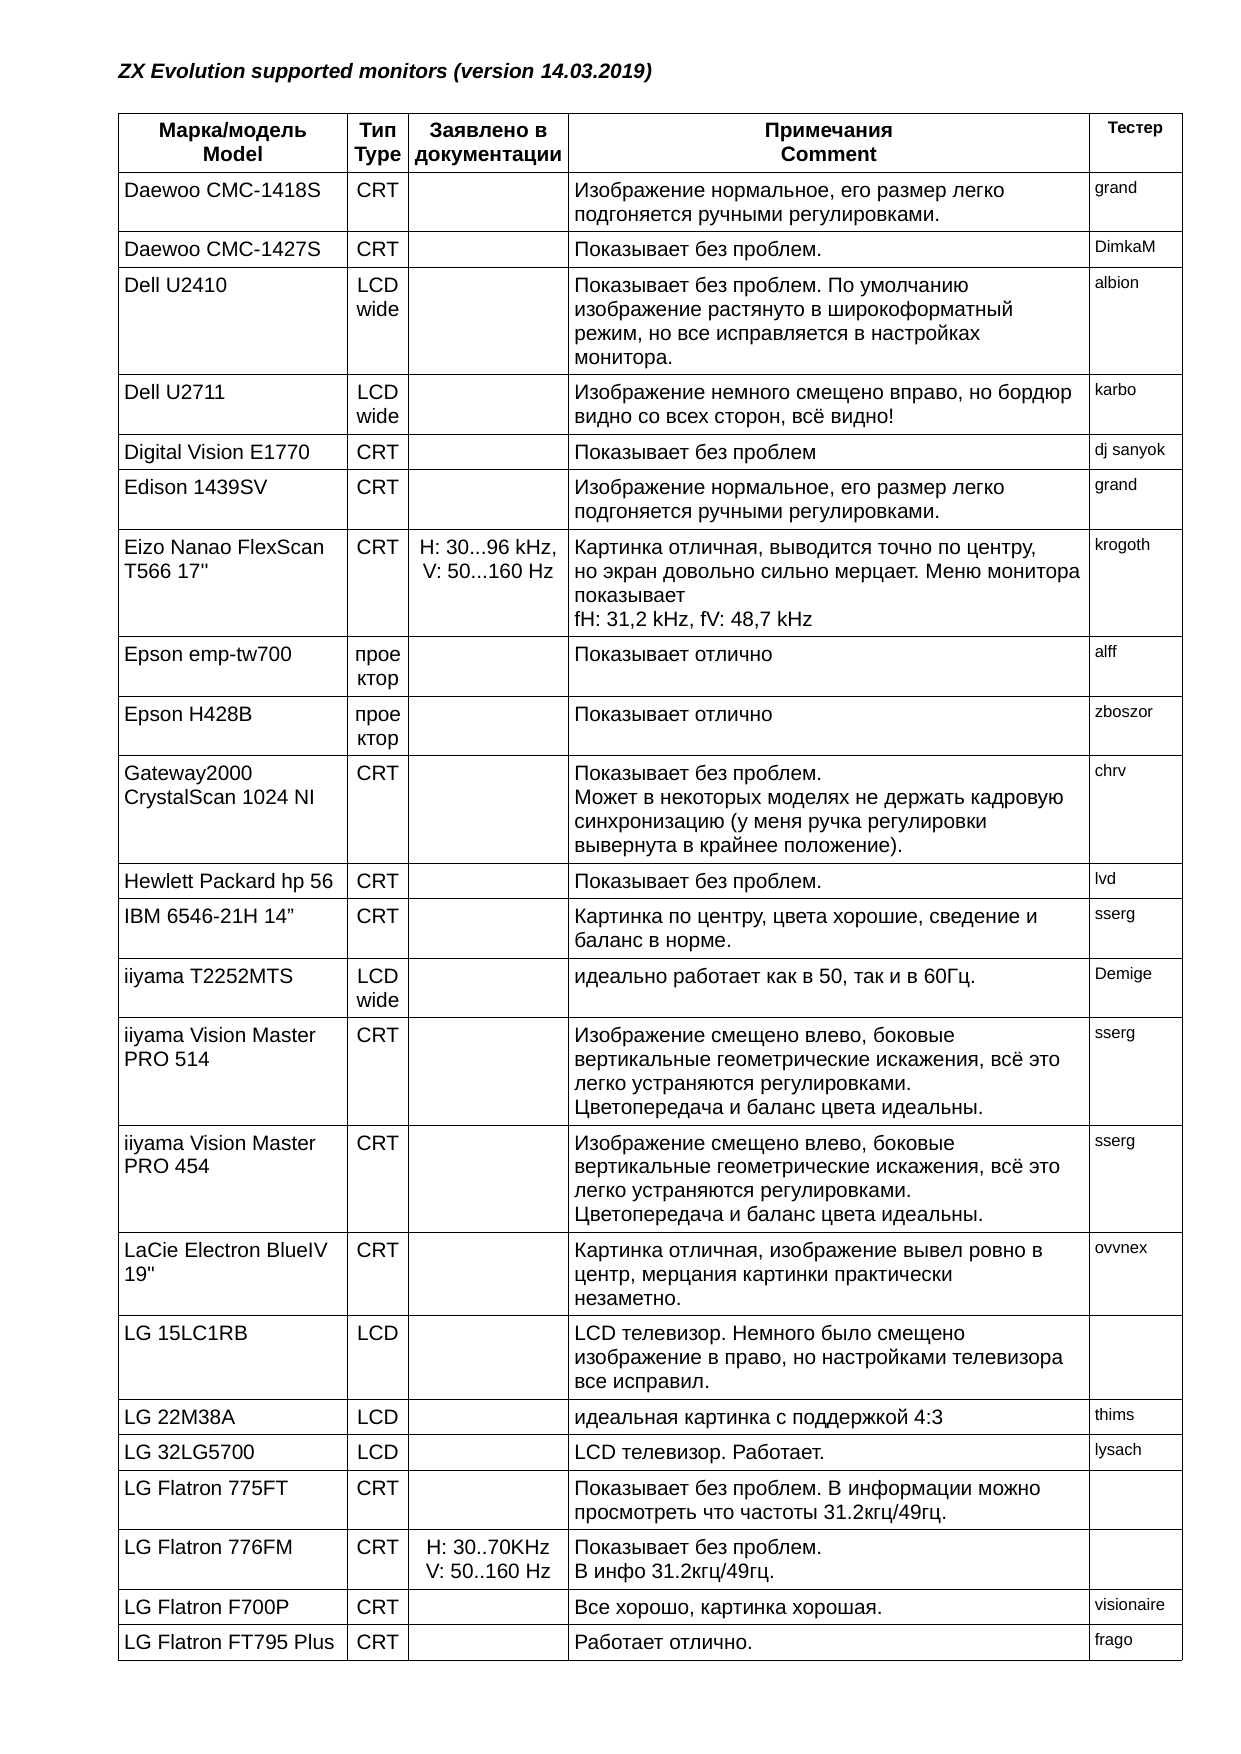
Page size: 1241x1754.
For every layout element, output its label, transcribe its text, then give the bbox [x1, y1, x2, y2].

table_cell Epson H428B [119, 697, 347, 755]
table_cell Показывает без проблем. В инфо 31.2кгц/49гц. [569, 1530, 1089, 1589]
table_cell zboszor [1090, 697, 1182, 755]
table_cell [409, 173, 568, 231]
table_cell dj sanyok [1090, 435, 1182, 469]
table_cell [409, 1018, 568, 1124]
table_cell Показывает без проблем. [569, 864, 1089, 898]
table_cell [409, 375, 568, 434]
table_cell Изображение смещено влево, боковые вертикальные геометрические искажения, всё это легко устраняются регулировками. Цветопередача и баланс цвета идеальны. [569, 1018, 1089, 1124]
table_cell идеальная картинка с поддержкой 4:3 [569, 1400, 1089, 1434]
table_cell Gateway2000 CrystalScan 1024 NI [119, 756, 347, 863]
table_cell LCD wide [348, 268, 408, 374]
table_cell Показывает без проблем. Может в некоторых моделях не держать кадровую синхронизацию (у меня ручка регулировки вывернута в крайнее положение). [569, 756, 1089, 863]
table_cell LG 22M38A [119, 1400, 347, 1434]
table_cell Изображение смещено влево, боковые вертикальные геометрические искажения, всё это легко устраняются регулировками. Цветопередача и баланс цвета идеальны. [569, 1126, 1089, 1232]
table_cell Epson emp-tw700 [119, 637, 347, 696]
table_cell H: 30...96 kHz, V: 50...160 Hz [409, 530, 568, 636]
table_cell Daewoo CMC-1427S [119, 232, 347, 267]
table_cell CRT [348, 1471, 408, 1529]
table_cell CRT [348, 1233, 408, 1315]
table_cell visionaire [1090, 1590, 1182, 1624]
table_cell Работает отлично. [569, 1625, 1089, 1660]
table_cell LCD [348, 1435, 408, 1470]
table_cell CRT [348, 864, 408, 898]
table_cell [409, 1316, 568, 1399]
table_cell LCD [348, 1400, 408, 1434]
table_cell Digital Vision E1770 [119, 435, 347, 469]
table_cell [409, 1471, 568, 1529]
table_cell идеально работает как в 50, так и в 60Гц. [569, 959, 1089, 1017]
table_cell Изображение нормальное, его размер легко подгоняется ручными регулировками. [569, 470, 1089, 529]
table_cell lvd [1090, 864, 1182, 898]
table_cell sserg [1090, 1018, 1182, 1124]
table_cell Dell U2711 [119, 375, 347, 434]
table_cell Все хорошо, картинка хорошая. [569, 1590, 1089, 1624]
table_cell Hewlett Packard hp 56 [119, 864, 347, 898]
table_cell ovvnex [1090, 1233, 1182, 1315]
table_cell Показывает без проблем [569, 435, 1089, 469]
table_cell LCD wide [348, 959, 408, 1017]
table_cell [409, 1625, 568, 1660]
table_cell LCD [348, 1316, 408, 1399]
table_cell iiyama Vision Master PRO 514 [119, 1018, 347, 1124]
table_cell Изображение нормальное, его размер легко подгоняется ручными регулировками. [569, 173, 1089, 231]
table_cell Показывает отлично [569, 637, 1089, 696]
table_cell проектор [348, 697, 408, 755]
table_cell IBM 6546-21H 14” [119, 899, 347, 958]
table_cell Edison 1439SV [119, 470, 347, 529]
table_cell Показывает без проблем. По умолчанию изображение растянуто в широкоформатный режим, но все исправляется в настройках монитора. [569, 268, 1089, 374]
table_cell CRT [348, 1126, 408, 1232]
table_cell LG Flatron 775FT [119, 1471, 347, 1529]
table_cell CRT [348, 1590, 408, 1624]
table_cell [409, 697, 568, 755]
table_cell LG Flatron F700P [119, 1590, 347, 1624]
table_header Заявлено в документации [409, 114, 568, 172]
table_cell Картинка отличная, изображение вывел ровно в центр, мерцания картинки практически незаметно. [569, 1233, 1089, 1315]
table_cell albion [1090, 268, 1182, 374]
table_cell LCD wide [348, 375, 408, 434]
table_cell Показывает без проблем. [569, 232, 1089, 267]
table_cell [409, 756, 568, 863]
table_cell [409, 268, 568, 374]
table_cell CRT [348, 899, 408, 958]
table_cell CRT [348, 1530, 408, 1589]
table_cell DimkaM [1090, 232, 1182, 267]
table_cell [409, 1126, 568, 1232]
table_cell CRT [348, 173, 408, 231]
table_header Примечания Comment [569, 114, 1089, 172]
table_cell [409, 1233, 568, 1315]
table_cell frago [1090, 1625, 1182, 1660]
table_cell sserg [1090, 1126, 1182, 1232]
table_cell [409, 470, 568, 529]
table_header Тип Type [348, 114, 408, 172]
table_cell Dell U2410 [119, 268, 347, 374]
table_cell Картинка по центру, цвета хорошие, сведение и баланс в норме. [569, 899, 1089, 958]
table_cell Daewoo CMC-1418S [119, 173, 347, 231]
table_cell LaCie Electron BlueIV 19" [119, 1233, 347, 1315]
table_cell alff [1090, 637, 1182, 696]
table_cell LG Flatron FT795 Plus [119, 1625, 347, 1660]
table_cell krogoth [1090, 530, 1182, 636]
table_cell [1090, 1316, 1182, 1399]
table_cell [409, 1400, 568, 1434]
table_cell [409, 637, 568, 696]
table_cell Eizo Nanao FlexScan T566 17'' [119, 530, 347, 636]
table_cell thims [1090, 1400, 1182, 1434]
table_cell iiyama T2252MTS [119, 959, 347, 1017]
table_cell CRT [348, 1625, 408, 1660]
table_header Тестер [1090, 114, 1182, 172]
table_cell lysach [1090, 1435, 1182, 1470]
table_cell [409, 435, 568, 469]
table_cell sserg [1090, 899, 1182, 958]
table_cell CRT [348, 530, 408, 636]
table_cell [409, 232, 568, 267]
table_cell [1090, 1530, 1182, 1589]
table_cell LG Flatron 776FM [119, 1530, 347, 1589]
table_cell Картинка отличная, выводится точно по центру, но экран довольно сильно мерцает. Меню монитора показывает fH: 31,2 kHz, fV: 48,7 kHz [569, 530, 1089, 636]
table_cell CRT [348, 470, 408, 529]
table_cell CRT [348, 232, 408, 267]
table_cell grand [1090, 470, 1182, 529]
table_cell [409, 1435, 568, 1470]
table_cell grand [1090, 173, 1182, 231]
table_cell LG 15LC1RB [119, 1316, 347, 1399]
table_cell [409, 959, 568, 1017]
table_cell Показывает отлично [569, 697, 1089, 755]
table_cell [409, 899, 568, 958]
table_cell CRT [348, 1018, 408, 1124]
table_cell [1090, 1471, 1182, 1529]
table_cell iiyama Vision Master PRO 454 [119, 1126, 347, 1232]
table_cell Demige [1090, 959, 1182, 1017]
table_cell проектор [348, 637, 408, 696]
table_cell karbo [1090, 375, 1182, 434]
table_cell LCD телевизор. Работает. [569, 1435, 1089, 1470]
table_cell H: 30..70KHz V: 50..160 Hz [409, 1530, 568, 1589]
table_cell chrv [1090, 756, 1182, 863]
table_cell Изображение немного смещено вправо, но бордюр видно со всех сторон, всё видно! [569, 375, 1089, 434]
table_cell LCD телевизор. Немного было смещено изображение в право, но настройками телевизора все исправил. [569, 1316, 1089, 1399]
table_cell [409, 864, 568, 898]
table_cell [409, 1590, 568, 1624]
table_cell Показывает без проблем. В информации можно просмотреть что частоты 31.2кгц/49гц. [569, 1471, 1089, 1529]
table_cell CRT [348, 756, 408, 863]
table_cell CRT [348, 435, 408, 469]
table_cell LG 32LG5700 [119, 1435, 347, 1470]
table_header Марка/модель Model [119, 114, 347, 172]
